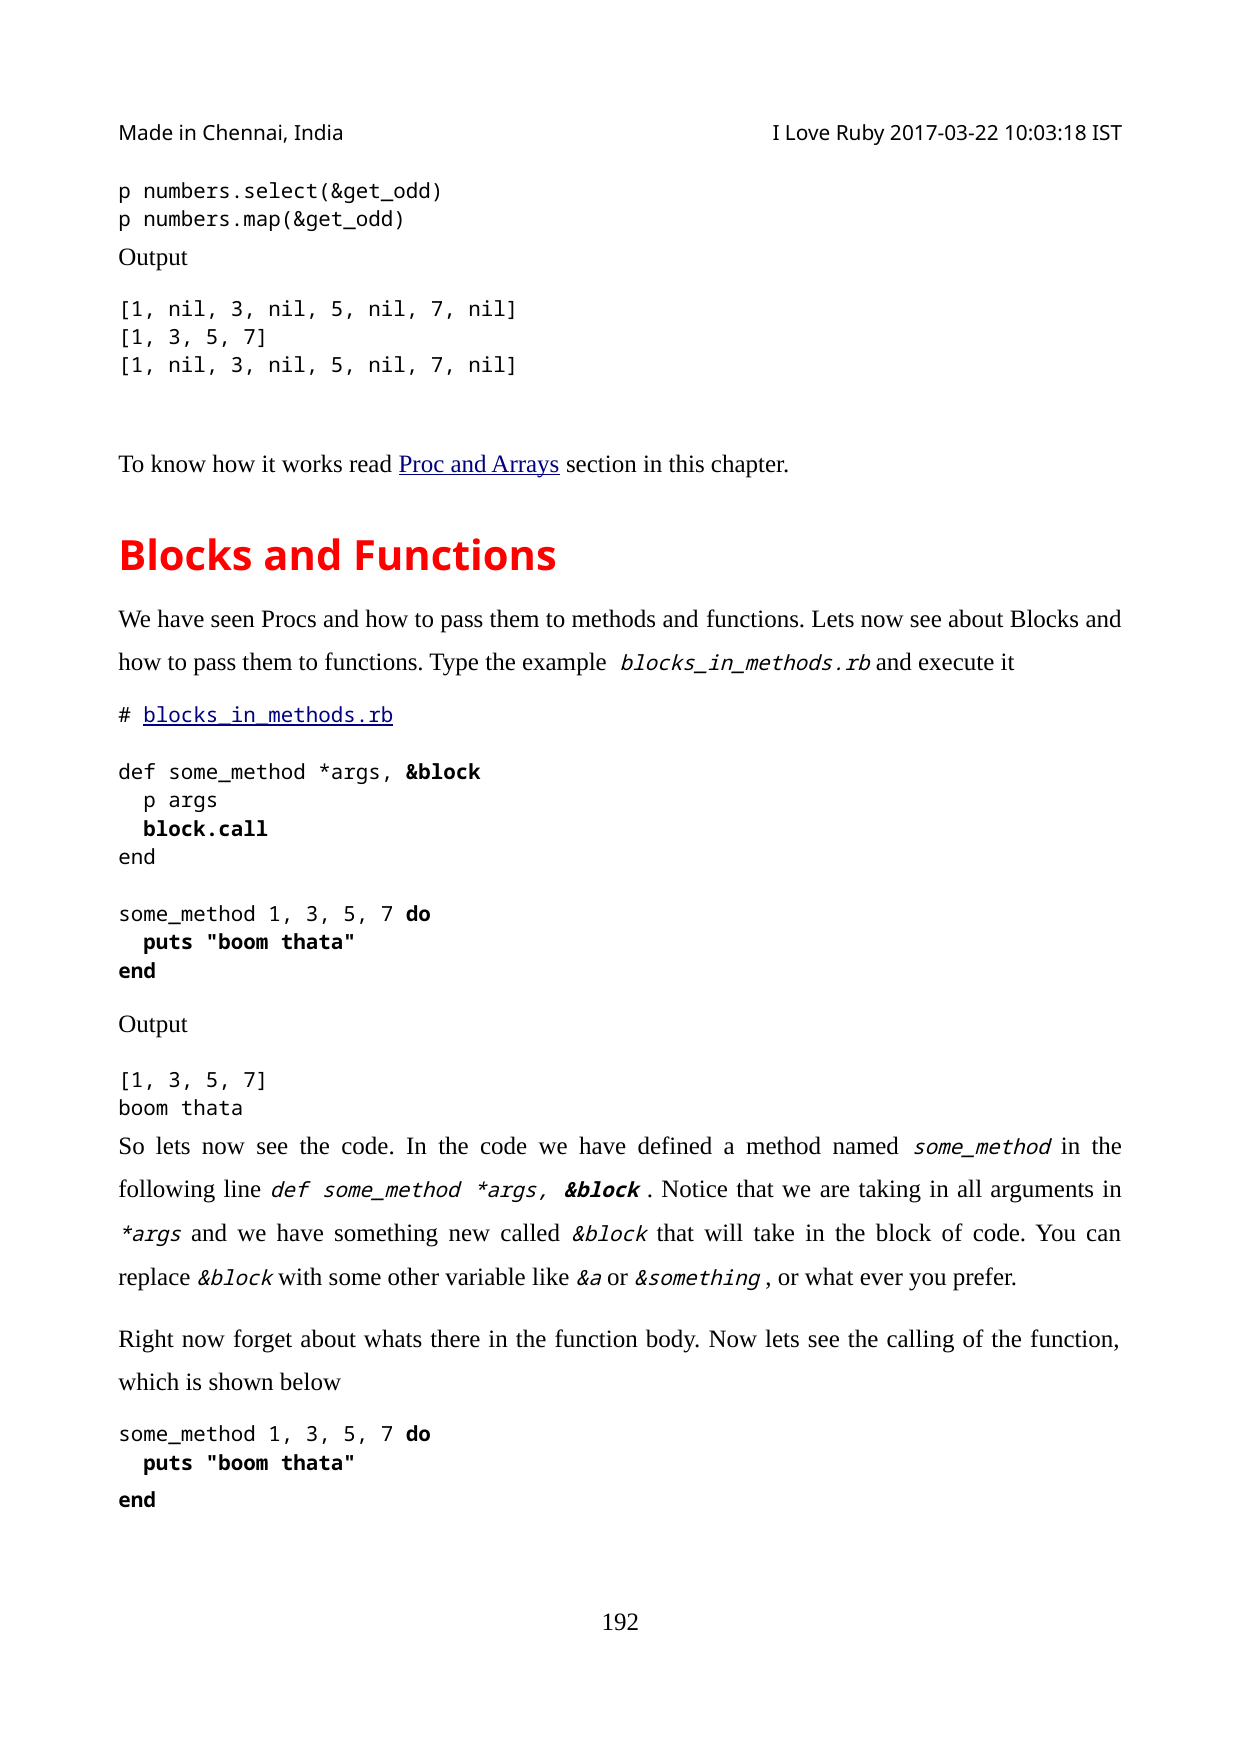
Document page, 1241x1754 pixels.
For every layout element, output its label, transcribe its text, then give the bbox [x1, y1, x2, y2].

subtitle Blocks and Functions [118, 526, 1122, 582]
text some_method 1, 3, 5, 7 do [118, 899, 1122, 927]
text p args [118, 785, 1122, 814]
text end [118, 1485, 1122, 1513]
text puts "boom thata" [118, 927, 1122, 956]
text some_method 1, 3, 5, 7 do [118, 1419, 1122, 1448]
text # blocks_in_methods.rb [118, 700, 1122, 728]
text To know how it works read Proc and Arrays section in this chapter. [118, 449, 1122, 477]
text boom thata [118, 1093, 1122, 1122]
text end [118, 956, 1122, 984]
text p numbers.select(&get_odd) [118, 176, 1122, 204]
text end [118, 842, 1122, 871]
text [1, 3, 5, 7] [118, 322, 1122, 351]
text Output [118, 1009, 1122, 1038]
text Output [118, 242, 1122, 271]
text We have seen Procs and how to pass them to methods and functions. Lets now see about Blocks and how to pass them to functions. Type the example blocks_in_methods.rb and execute it [118, 604, 1122, 676]
text [1, 3, 5, 7] [118, 1065, 1122, 1093]
text [1, nil, 3, nil, 5, nil, 7, nil] [118, 294, 1122, 322]
text def some_method *args, &block [118, 757, 1122, 785]
text puts "boom thata" [118, 1448, 1122, 1476]
text p numbers.map(&get_odd) [118, 204, 1122, 233]
text [1, nil, 3, nil, 5, nil, 7, nil] [118, 351, 1122, 379]
text block.call [118, 814, 1122, 842]
text So lets now see the code. In the code we have defined a method named some_method in the following line def some_method *args, &block . Notice that we are taking in all arguments in *args and we have something new called &block that will take in the block of code. You can replace &block with some other variable like &a or &something , or what ever you prefer. [118, 1131, 1122, 1292]
text Right now forget about whats there in the function body. Now lets see the calling of the function, which is shown below [118, 1324, 1122, 1396]
